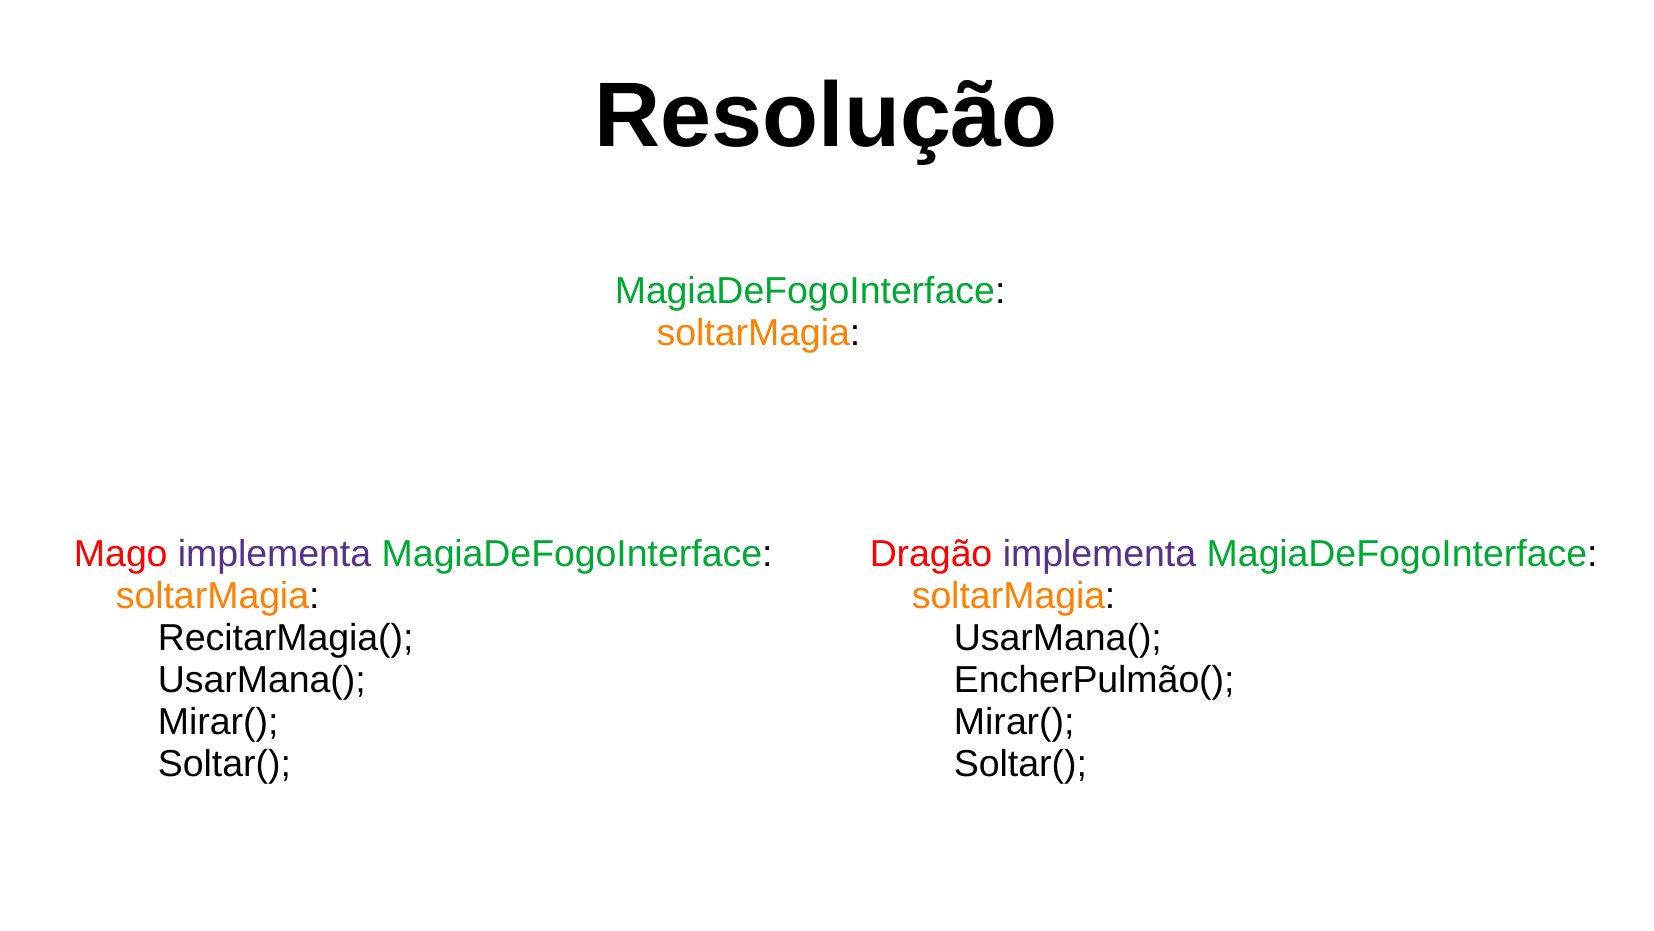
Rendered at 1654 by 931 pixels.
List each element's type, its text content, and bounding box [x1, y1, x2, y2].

text_box Dragão implementa MagiaDeFogoInterface: soltarMagia: UsarMana(); EncherPulmão(); Mirar(); Soltar(); [855, 525, 1613, 792]
text_box Mago implementa MagiaDeFogoInterface: soltarMagia: RecitarMagia(); UsarMana(); Mirar(); Soltar(); [59, 525, 788, 792]
text_box MagiaDeFogoInterface: soltarMagia: [600, 262, 1021, 362]
title Resolução [82, 37, 1571, 193]
